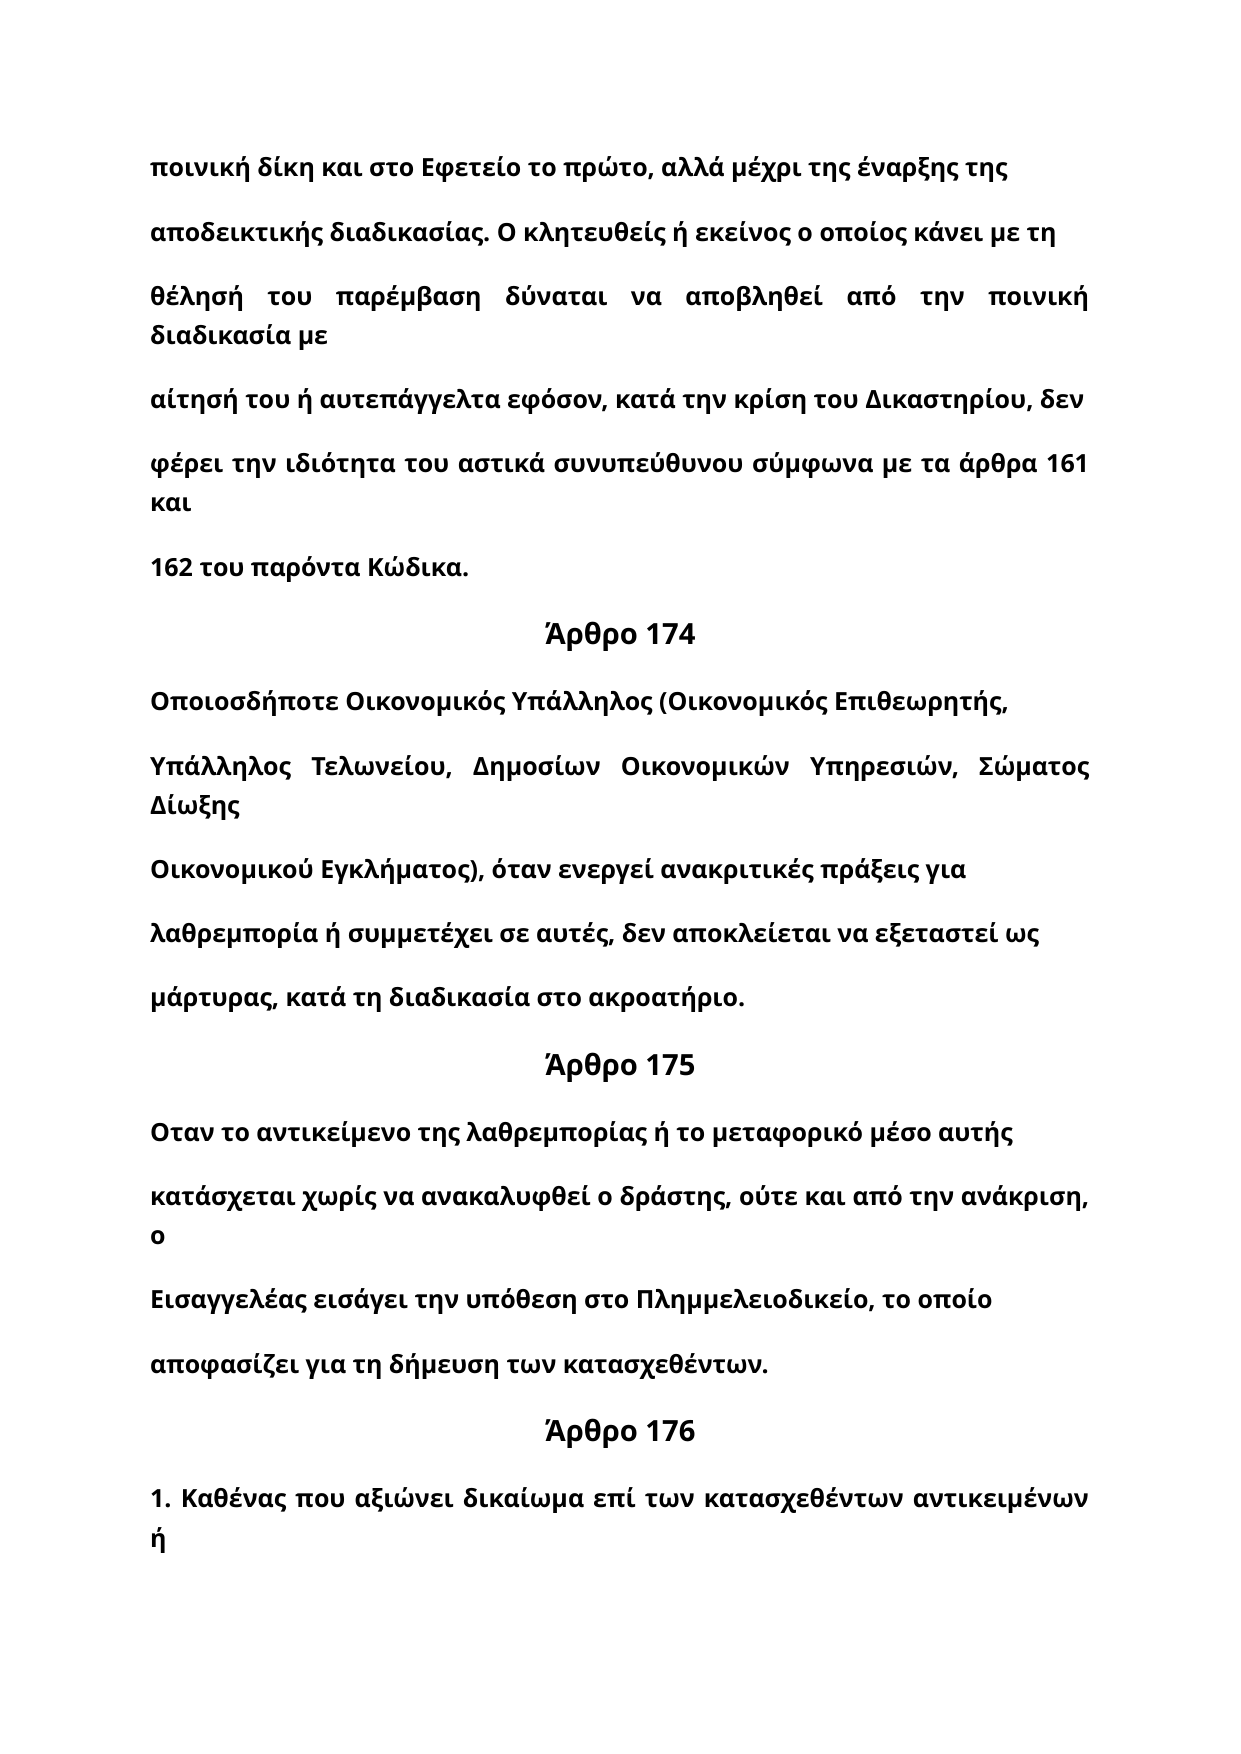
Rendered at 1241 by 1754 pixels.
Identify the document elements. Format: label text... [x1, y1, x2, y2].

text αποφασίζει για τη δήμευση των κατασχεθέντων. [150, 1346, 1090, 1380]
text Υπάλληλος Τελωνείου, Δημοσίων Οικονομικών Υπηρεσιών, Σώματος Δίωξης [150, 748, 1090, 821]
text Εισαγγελέας εισάγει την υπόθεση στο Πλημμελειοδικείο, το οποίο [150, 1282, 1090, 1316]
text Οποιοσδήποτε Οικονομικός Υπάλληλος (Οικονομικός Επιθεωρητής, [150, 684, 1090, 718]
text λαθρεμπορία ή συμμετέχει σε αυτές, δεν αποκλείεται να εξεταστεί ως [150, 916, 1090, 950]
text Οικονομικού Εγκλήματος), όταν ενεργεί ανακριτικές πράξεις για [150, 851, 1090, 886]
text αίτησή του ή αυτεπάγγελτα εφόσον, κατά την κρίση του Δικαστηρίου, δεν [150, 382, 1090, 416]
text μάρτυρας, κατά τη διαδικασία στο ακροατήριο. [150, 980, 1090, 1014]
subtitle Άρθρο 175 [150, 1044, 1090, 1084]
subtitle Άρθρο 176 [150, 1410, 1090, 1450]
text θέλησή του παρέμβαση δύναται να αποβληθεί από την ποινική διαδικασία με [150, 278, 1090, 352]
text ποινική δίκη και στο Εφετείο το πρώτο, αλλά μέχρι της έναρξης της [150, 150, 1090, 184]
text 162 του παρόντα Κώδικα. [150, 549, 1090, 583]
text κατάσχεται χωρίς να ανακαλυφθεί ο δράστης, ούτε και από την ανάκριση, ο [150, 1179, 1090, 1252]
text Οταν το αντικείμενο της λαθρεμπορίας ή το μεταφορικό μέσο αυτής [150, 1114, 1090, 1149]
subtitle Άρθρο 174 [150, 613, 1090, 653]
text 1. Καθένας που αξιώνει δικαίωμα επί των κατασχεθέντων αντικειμένων ή [150, 1481, 1090, 1554]
text αποδεικτικής διαδικασίας. Ο κλητευθείς ή εκείνος ο οποίος κάνει με τη [150, 214, 1090, 248]
text φέρει την ιδιότητα του αστικά συνυπεύθυνου σύμφωνα με τα άρθρα 161 και [150, 446, 1090, 519]
